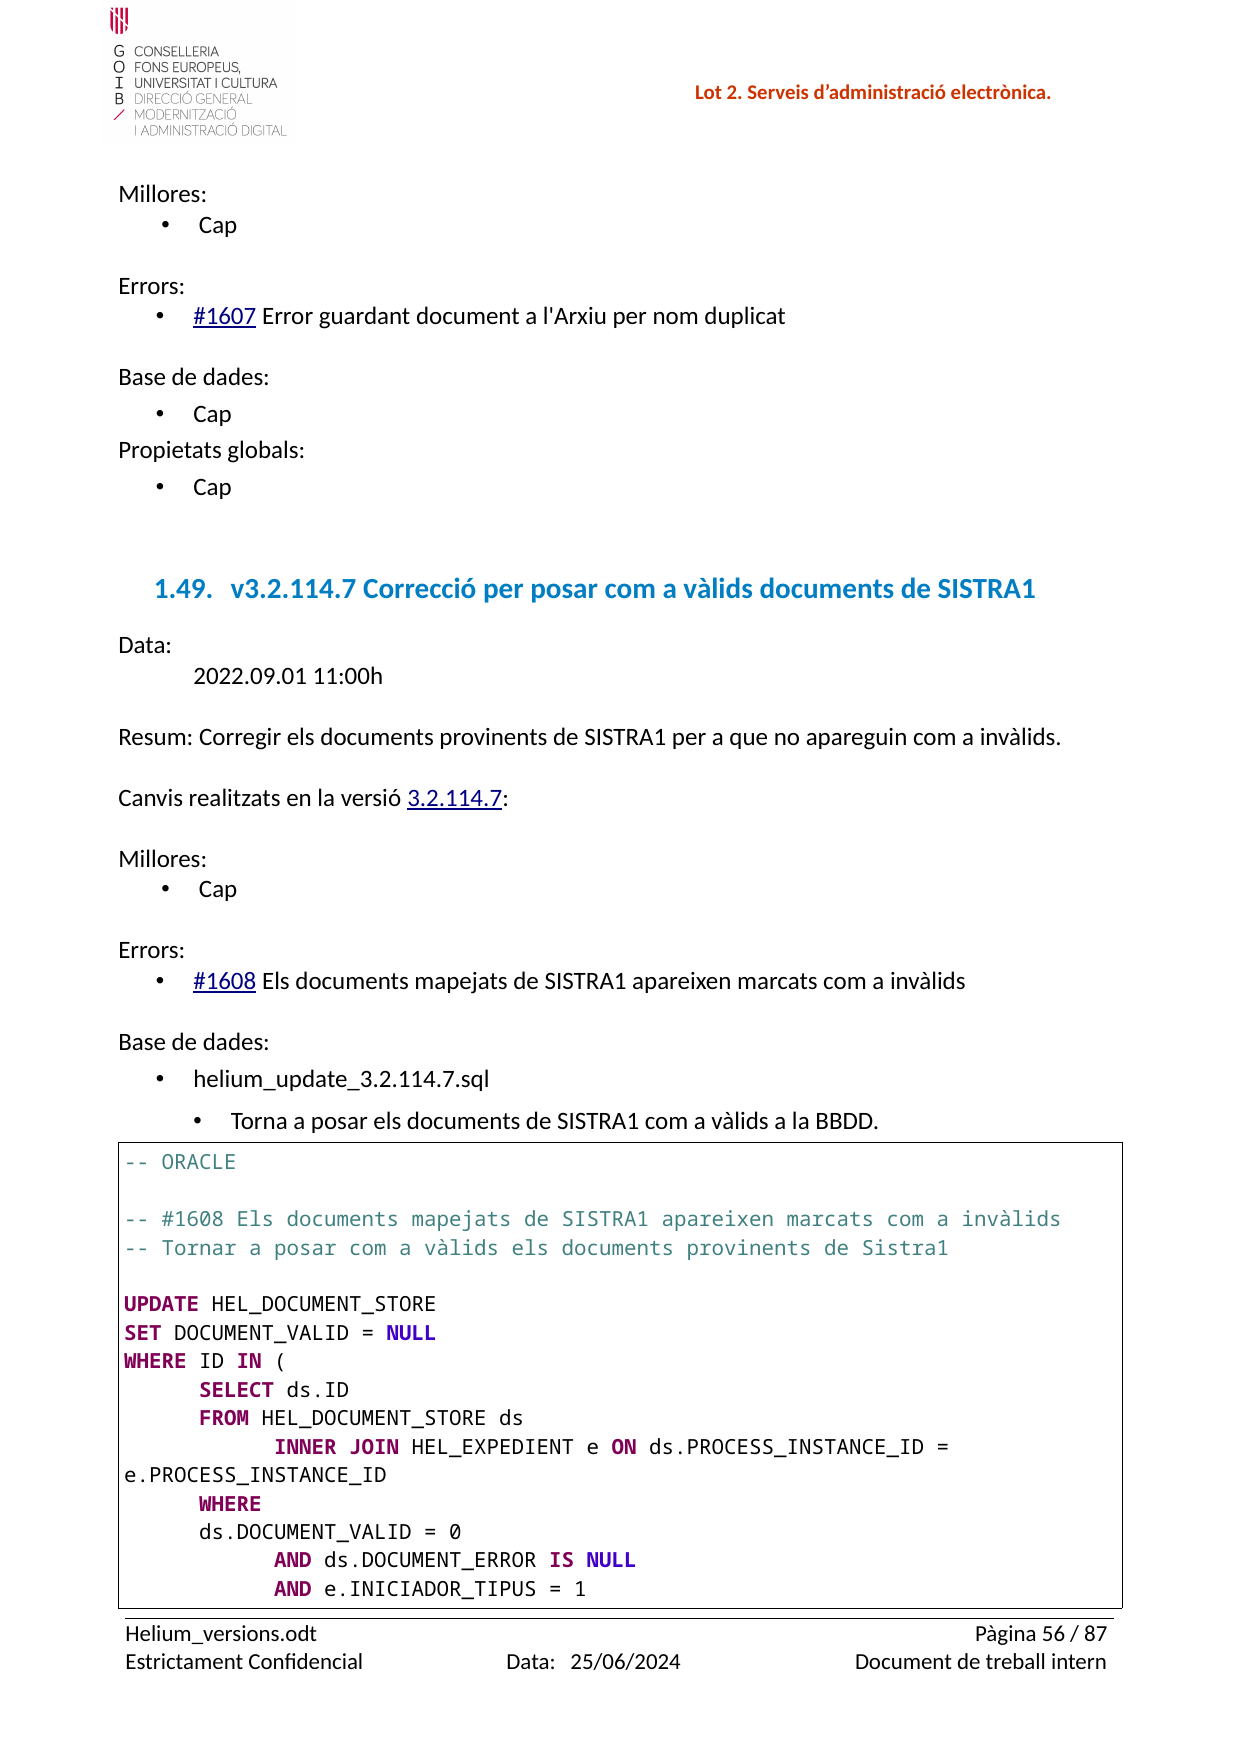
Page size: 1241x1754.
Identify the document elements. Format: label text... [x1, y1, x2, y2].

text Errors: [118, 270, 1122, 300]
list Torna a posar els documents de SISTRA1 com a vàlids a la BBDD. [193, 1105, 1122, 1136]
text Resum: Corregir els documents provinents de SISTRA1 per a que no apareguin com a invàlids. [118, 721, 1122, 752]
list #1607 Error guardant document a l'Arxiu per nom duplicat [156, 300, 1122, 331]
text Canvis realitzats en la versió 3.2.114.7: [118, 782, 1122, 813]
picture [100, 0, 297, 144]
text Data: [118, 629, 1122, 660]
list helium_update_3.2.114.7.sql [156, 1063, 1122, 1093]
text Base de dades: [118, 1026, 1122, 1057]
table_header -- ORACLE -- #1608 Els documents mapejats de SISTRA1 apareixen marcats com a invàlids -- Tornar a posar com a vàlids els documents provinents de Sistra1 UPDATE HEL_DOCUMENT_STORE SET DOCUMENT_VALID = NULL WHERE ID IN ( SELECT ds.ID FROM HEL_DOCUMENT_STORE ds INNER JOIN HEL_EXPEDIENT e ON ds.PROCESS_INSTANCE_ID = e.PROCESS_INSTANCE_ID WHERE ds.DOCUMENT_VALID = 0 AND ds.DOCUMENT_ERROR IS NULL AND e.INICIADOR_TIPUS = 1 [119, 1143, 1122, 1608]
text Millores: [118, 178, 1122, 209]
list Cap [156, 471, 1122, 501]
text Errors: [118, 935, 1122, 965]
list Cap [161, 209, 1122, 239]
list Cap [161, 874, 1122, 904]
text Base de dades: [118, 361, 1122, 392]
list #1608 Els documents mapejats de SISTRA1 apareixen marcats com a invàlids [156, 965, 1122, 996]
subtitle v3.2.114.7 Correcció per posar com a vàlids documents de SISTRA1 [153, 570, 1122, 606]
text Millores: [118, 843, 1122, 874]
text Propietats globals: [118, 434, 1122, 465]
text 2022.09.01 11:00h [118, 660, 1122, 691]
list Cap [156, 398, 1122, 428]
